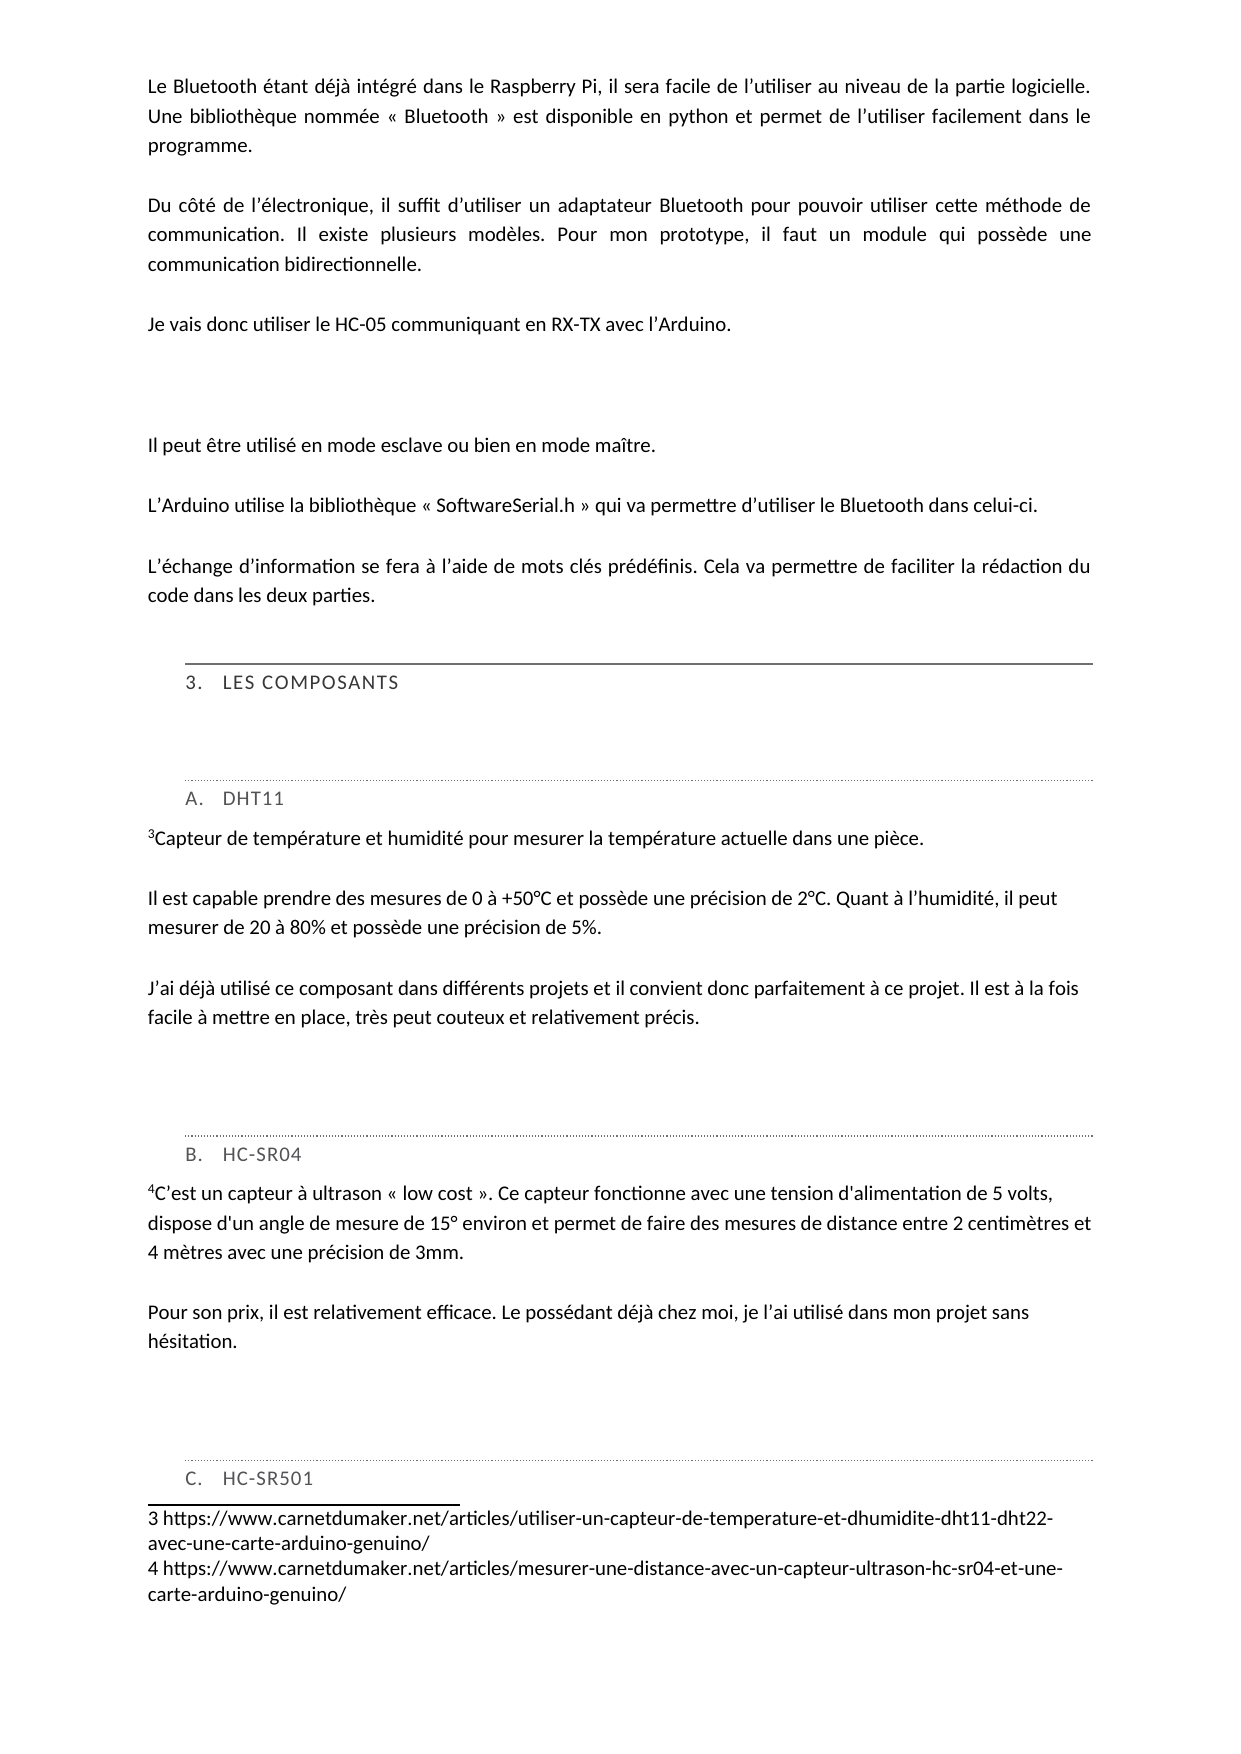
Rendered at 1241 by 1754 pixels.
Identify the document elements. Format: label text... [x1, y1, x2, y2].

list HC-SR04 [185, 1135, 1093, 1166]
text Il est capable prendre des mesures de 0 à +50°C et possède une précision de 2°C. Quant à l’humidité, il peut mesurer de 20 à 80% et possède une précision de 5%. [148, 885, 1093, 940]
text https://www.carnetdumaker.net/articles/utiliser-un-capteur-de-temperature-et-dhumidite-dht11-dht22-avec-une-carte-arduino-genuino/ [148, 1505, 1093, 1556]
text Capteur de température et humidité pour mesurer la température actuelle dans une pièce. [148, 825, 1093, 850]
text Du côté de l’électronique, il suffit d’utiliser un adaptateur Bluetooth pour pouvoir utiliser cette méthode de communication. Il existe plusieurs modèles. Pour mon prototype, il faut un module qui possède une communication bidirectionnelle. [148, 192, 1093, 276]
text Il peut être utilisé en mode esclave ou bien en mode maître. [148, 432, 1093, 457]
text Je vais donc utiliser le HC-05 communiquant en RX-TX avec l’Arduino. [148, 311, 1093, 337]
text L’échange d’information se fera à l’aide de mots clés prédéfinis. Cela va permettre de faciliter la rédaction du code dans les deux parties. [148, 553, 1093, 607]
text Le Bluetooth étant déjà intégré dans le Raspberry Pi, il sera facile de l’utiliser au niveau de la partie logicielle. Une bibliothèque nommée « Bluetooth » est disponible en python et permet de l’utiliser facilement dans le programme. [148, 74, 1093, 157]
list DHt11 [185, 779, 1093, 811]
text https://www.carnetdumaker.net/articles/mesurer-une-distance-avec-un-capteur-ultrason-hc-sr04-et-une-carte-arduino-genuino/ [148, 1556, 1093, 1606]
list HC-SR501 [185, 1460, 1093, 1491]
text L’Arduino utilise la bibliothèque « SoftwareSerial.h » qui va permettre d’utiliser le Bluetooth dans celui-ci. [148, 492, 1093, 518]
text J’ai déjà utilisé ce composant dans différents projets et il convient donc parfaitement à ce projet. Il est à la fois facile à mettre en place, très peut couteux et relativement précis. [148, 975, 1093, 1029]
list Les composants [185, 665, 1093, 694]
text C’est un capteur à ultrason « low cost ». Ce capteur fonctionne avec une tension d'alimentation de 5 volts, dispose d'un angle de mesure de 15° environ et permet de faire des mesures de distance entre 2 centimètres et 4 mètres avec une précision de 3mm. [148, 1181, 1093, 1264]
text Pour son prix, il est relativement efficace. Le possédant déjà chez moi, je l’ai utilisé dans mon projet sans hésitation. [148, 1299, 1093, 1354]
